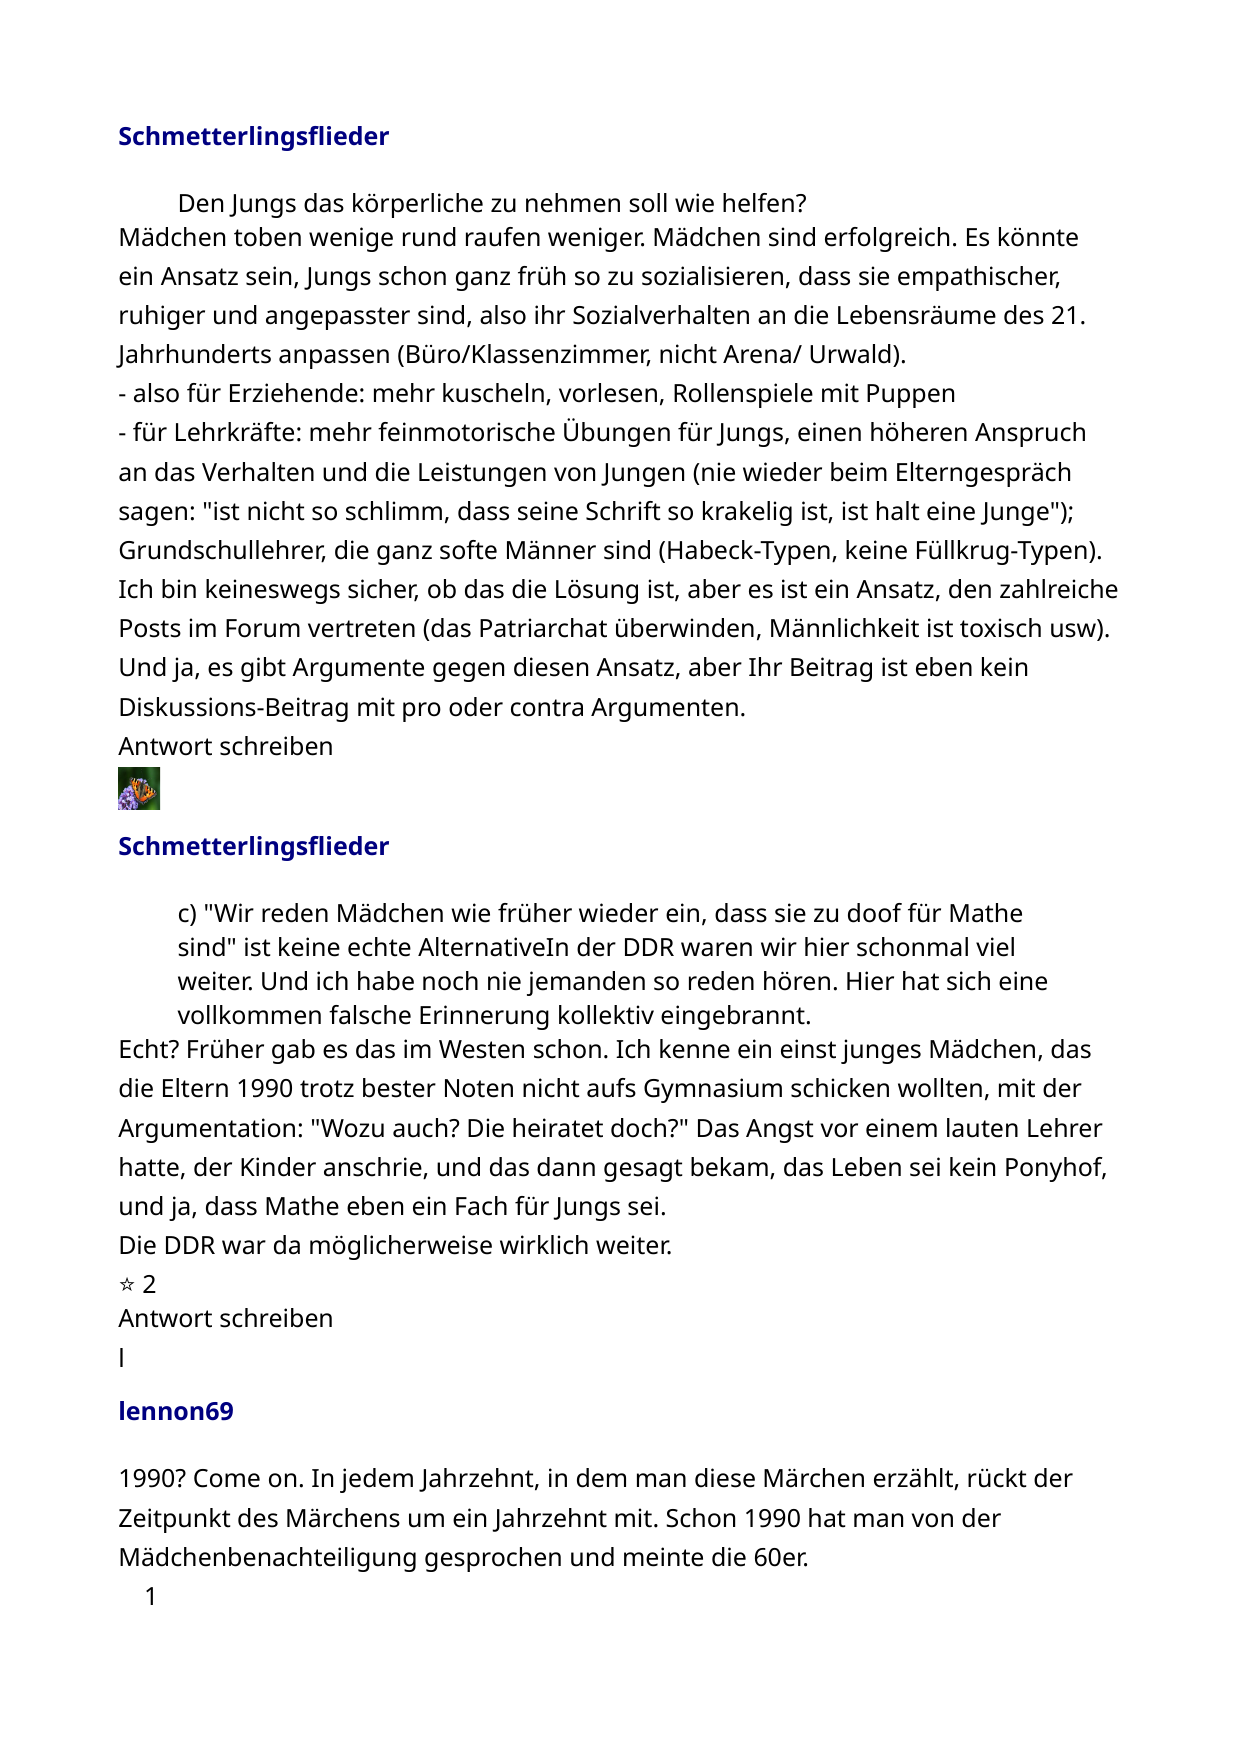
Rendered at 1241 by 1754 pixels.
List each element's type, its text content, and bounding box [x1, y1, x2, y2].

text 🤨 1 [118, 1578, 1122, 1613]
subtitle Schmetterlingsflieder [118, 829, 1122, 863]
subtitle Schmetterlingsflieder [118, 118, 1122, 152]
text ⭐️ 2 [118, 1267, 1122, 1301]
text l [118, 1340, 1122, 1374]
text Den Jungs das körperliche zu nehmen soll wie helfen? [177, 185, 1063, 219]
text Und ja, es gibt Argumente gegen diesen Ansatz, aber Ihr Beitrag ist eben kein Diskussions-Beitrag mit pro oder contra Argumenten. [118, 650, 1122, 723]
text Antwort schreiben [118, 728, 1122, 762]
picture [118, 767, 161, 810]
subtitle lennon69 [118, 1394, 1122, 1428]
text 1990? Come on. In jedem Jahrzehnt, in dem man diese Märchen erzählt, rückt der Zeitpunkt des Märchens um ein Jahrzehnt mit. Schon 1990 hat man von der Mädchenbenachteiligung gesprochen und meinte die 60er. [118, 1461, 1122, 1573]
text Mädchen toben wenige rund raufen weniger. Mädchen sind erfolgreich. Es könnte ein Ansatz sein, Jungs schon ganz früh so zu sozialisieren, dass sie empathischer, ruhiger und angepasster sind, also ihr Sozialverhalten an die Lebensräume des 21. Jahrhunderts anpassen (Büro/Klassenzimmer, nicht Arena/ Urwald). [118, 219, 1122, 371]
text Echt? Früher gab es das im Westen schon. Ich kenne ein einst junges Mädchen, das die Eltern 1990 trotz bester Noten nicht aufs Gymnasium schicken wollten, mit der Argumentation: "Wozu auch? Die heiratet doch?" Das Angst vor einem lauten Lehrer hatte, der Kinder anschrie, und das dann gesagt bekam, das Leben sei kein Ponyhof, und ja, dass Mathe eben ein Fach für Jungs sei. [118, 1032, 1122, 1223]
text c) "Wir reden Mädchen wie früher wieder ein, dass sie zu doof für Mathe sind" ist keine echte AlternativeIn der DDR waren wir hier schonmal viel weiter. Und ich habe noch nie jemanden so reden hören. Hier hat sich eine vollkommen falsche Erinnerung kollektiv eingebrannt. [177, 896, 1063, 1032]
text Antwort schreiben [118, 1301, 1122, 1335]
text Ich bin keineswegs sicher, ob das die Lösung ist, aber es ist ein Ansatz, den zahlreiche Posts im Forum vertreten (das Patriarchat überwinden, Männlichkeit ist toxisch usw). [118, 572, 1122, 645]
text Die DDR war da möglicherweise wirklich weiter. [118, 1228, 1122, 1262]
text - also für Erziehende: mehr kuscheln, vorlesen, Rollenspiele mit Puppen - für Lehrkräfte: mehr feinmotorische Übungen für Jungs, einen höheren Anspruch an das Verhalten und die Leistungen von Jungen (nie wieder beim Elterngespräch sagen: "ist nicht so schlimm, dass seine Schrift so krakelig ist, ist halt eine Junge"); Grundschullehrer, die ganz softe Männer sind (Habeck-Typen, keine Füllkrug-Typen). [118, 376, 1122, 567]
